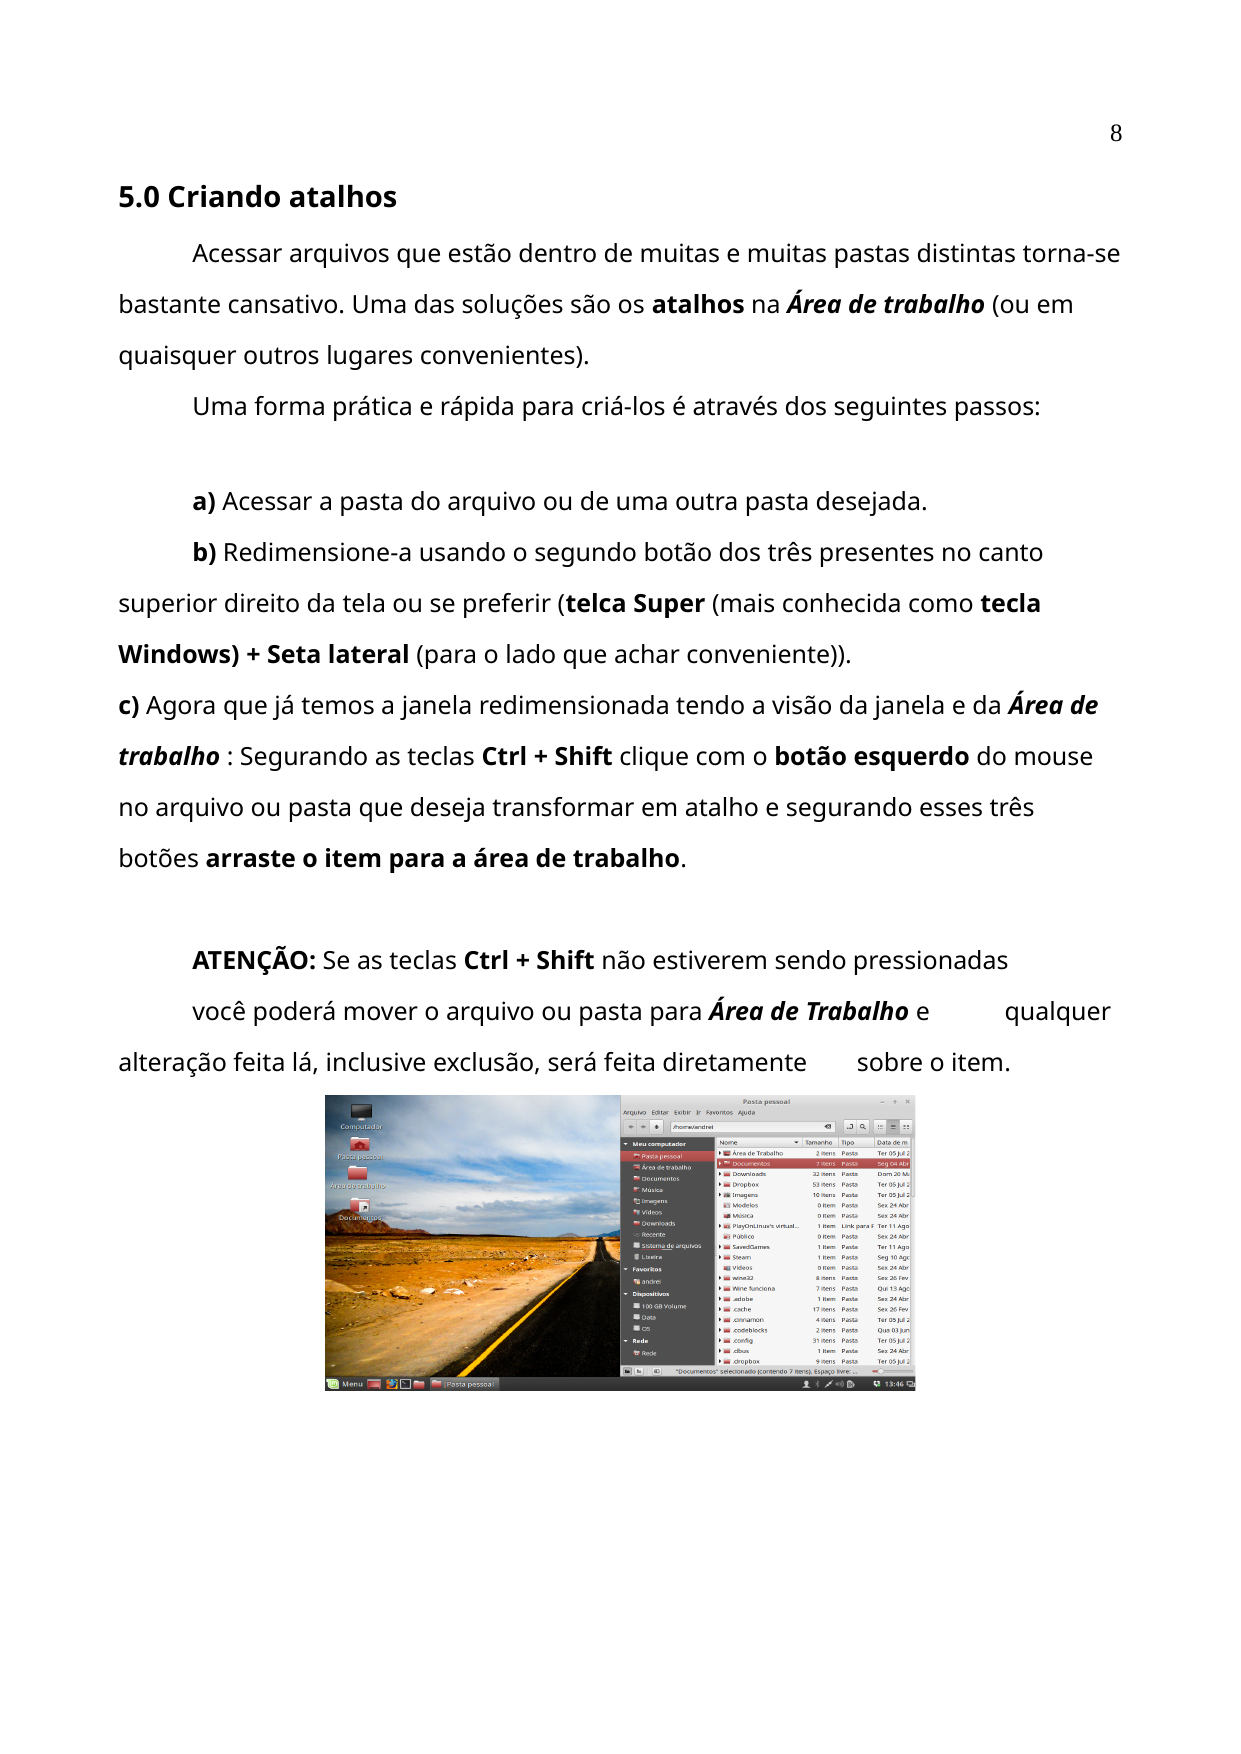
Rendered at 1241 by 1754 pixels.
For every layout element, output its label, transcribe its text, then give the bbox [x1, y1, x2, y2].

text Acessar arquivos que estão dentro de muitas e muitas pastas distintas torna-se bastante cansativo. Uma das soluções são os atalhos na Área de trabalho (ou em quaisquer outros lugares convenientes). [118, 236, 1122, 372]
text ATENÇÃO: Se as teclas Ctrl + Shift não estiverem sendo pressionadas você poderá mover o arquivo ou pasta para Área de Trabalho e qualquer alteração feita lá, inclusive exclusão, será feita diretamente sobre o item. [118, 942, 1122, 1079]
picture [325, 1095, 916, 1391]
text a) Acessar a pasta do arquivo ou de uma outra pasta desejada. [118, 483, 1122, 517]
text Uma forma prática e rápida para criá-los é através dos seguintes passos: [118, 389, 1122, 423]
text b) Redimensione-a usando o segundo botão dos três presentes no canto superior direito da tela ou se preferir (telca Super (mais conhecida como tecla Windows) + Seta lateral (para o lado que achar conveniente)). [118, 534, 1122, 670]
text c) Agora que já temos a janela redimensionada tendo a visão da janela e da Área de trabalho : Segurando as teclas Ctrl + Shift clique com o botão esquerdo do mouse no arquivo ou pasta que deseja transformar em atalho e segurando esses três botões arraste o item para a área de trabalho. [118, 687, 1122, 874]
text 5.0 Criando atalhos [118, 176, 1122, 216]
